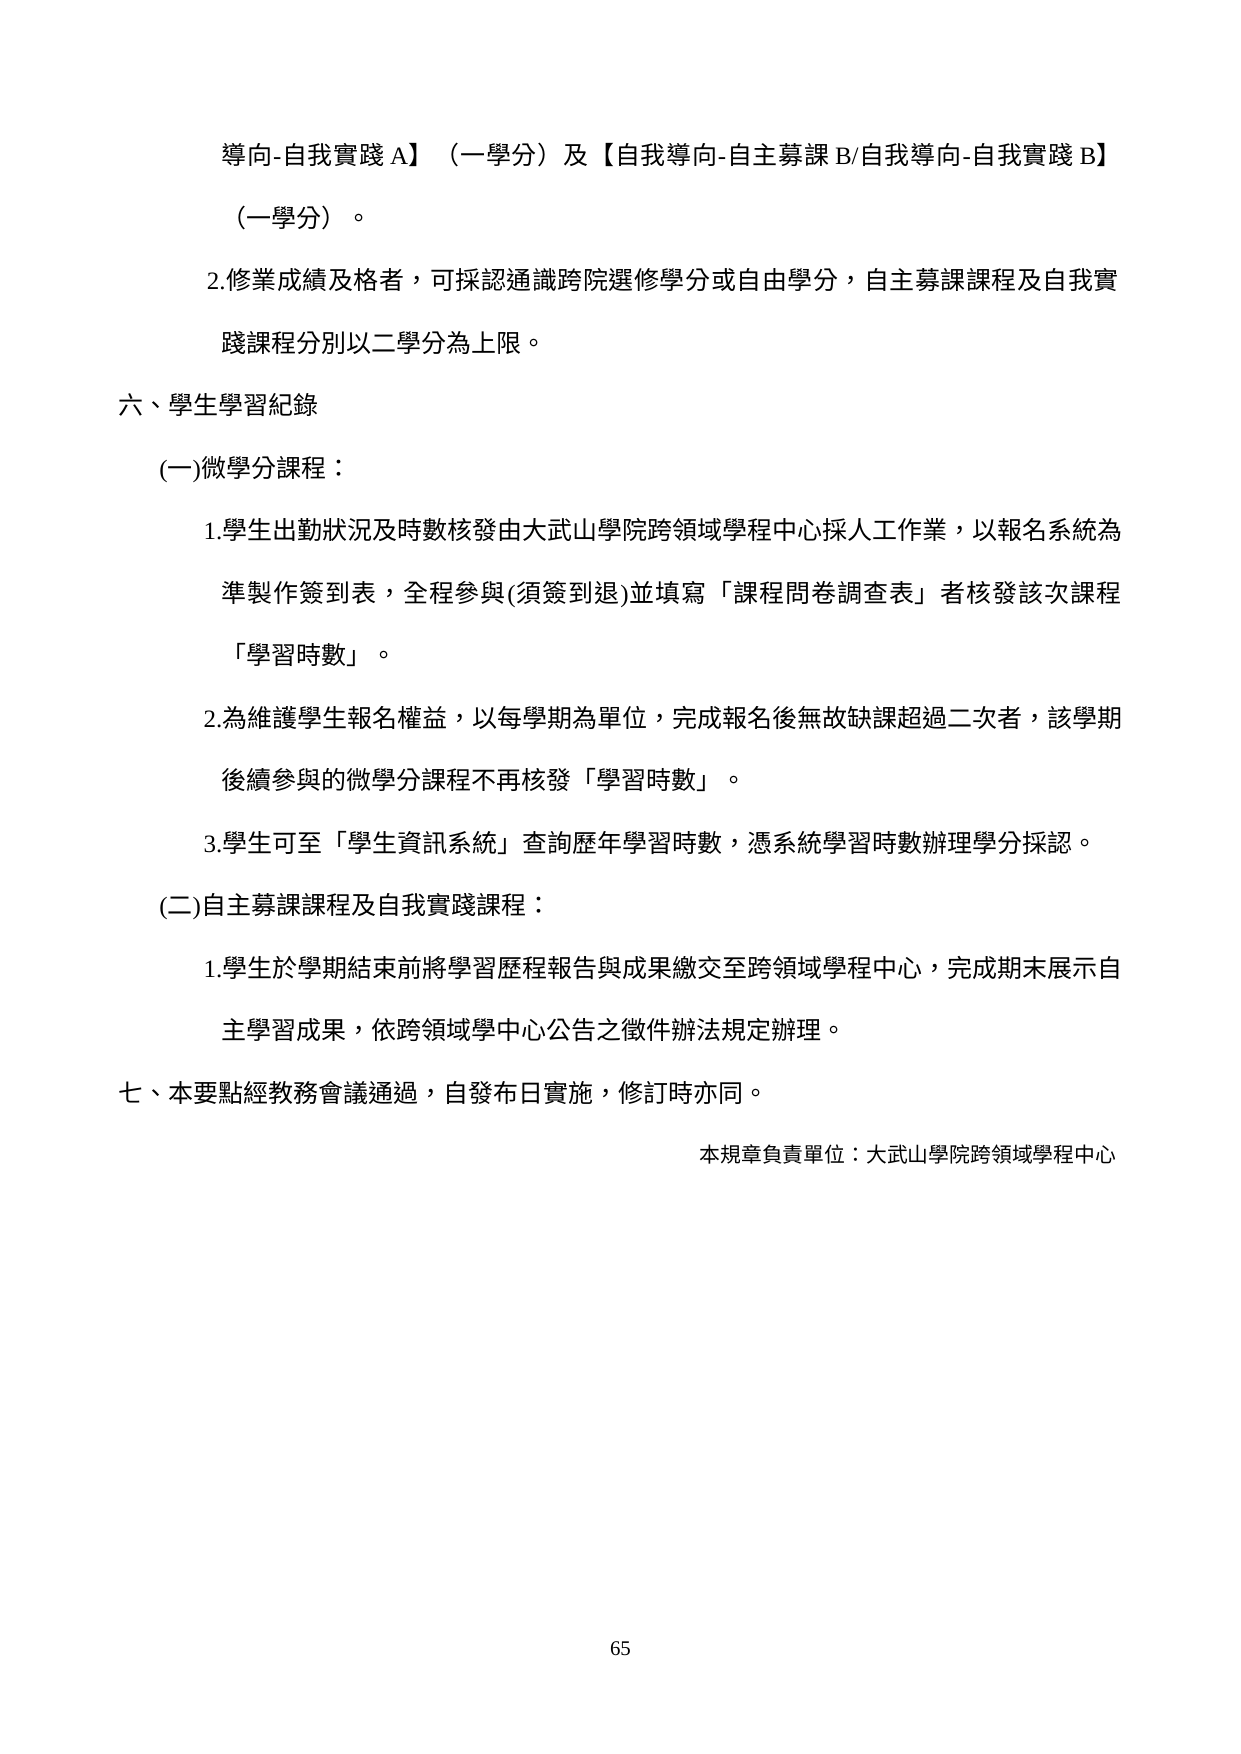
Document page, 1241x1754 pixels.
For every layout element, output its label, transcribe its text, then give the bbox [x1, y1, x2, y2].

text 2.修業成績及格者，可採認通識跨院選修學分或自由學分，自主募課課程及自我實踐課程分別以二學分為上限。 [207, 237, 1122, 362]
text 3.學生可至「學生資訊系統」查詢歷年學習時數，憑系統學習時數辦理學分採認。 [203, 800, 1122, 862]
text 導向-自我實踐A】（一學分）及【自我導向-自主募課B/自我導向-自我實踐B】（一學分）。 [207, 112, 1122, 237]
text (二)自主募課課程及自我實踐課程： [159, 862, 1122, 925]
text 本規章負責單位：大武山學院跨領域學程中心 [118, 1112, 1122, 1175]
text 1.學生出勤狀況及時數核發由大武山學院跨領域學程中心採人工作業，以報名系統為準製作簽到表，全程參與(須簽到退)並填寫「課程問卷調查表」者核發該次課程「學習時數」。 [203, 487, 1122, 675]
text 1.學生於學期結束前將學習歷程報告與成果繳交至跨領域學程中心，完成期末展示自主學習成果，依跨領域學中心公告之徵件辦法規定辦理。 [203, 925, 1122, 1050]
text 六、學生學習紀錄 [118, 362, 1122, 425]
text 七、本要點經教務會議通過，自發布日實施，修訂時亦同。 [118, 1050, 1122, 1112]
text (一)微學分課程： [159, 425, 1122, 487]
text 2.為維護學生報名權益，以每學期為單位，完成報名後無故缺課超過二次者，該學期後續參與的微學分課程不再核發「學習時數」。 [203, 675, 1122, 800]
